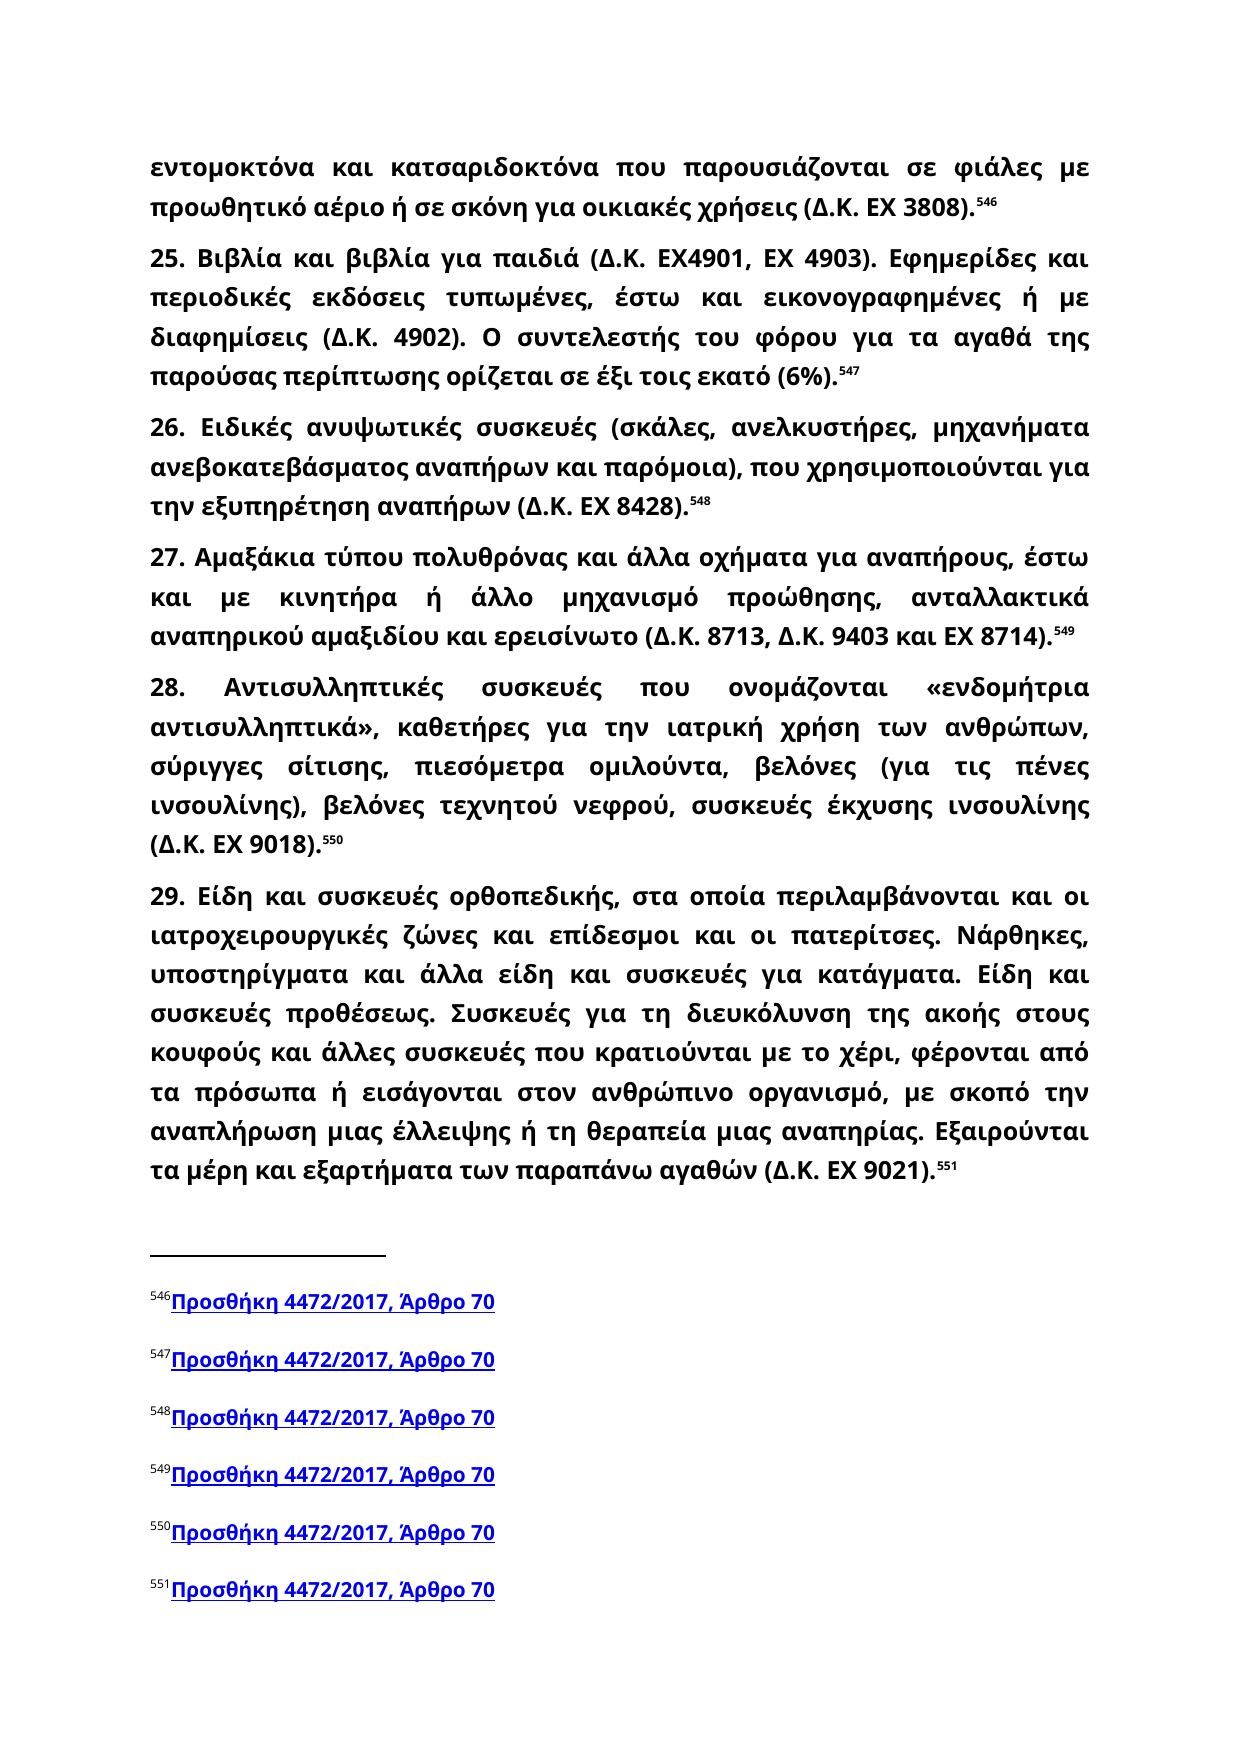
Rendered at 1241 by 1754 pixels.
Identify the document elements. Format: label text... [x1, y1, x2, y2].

text Προσθήκη 4472/2017, Άρθρο 70 [150, 1403, 1090, 1431]
text Προσθήκη 4472/2017, Άρθρο 70 [150, 1345, 1090, 1373]
text 25. Βιβλία και βιβλία για παιδιά (Δ.Κ. ΕΧ4901, ΕΧ 4903). Εφημερίδες και περιοδικές εκδόσεις τυπωμένες, έστω και εικονογραφημένες ή με διαφημίσεις (Δ.Κ. 4902). Ο συντελεστής του φόρου για τα αγαθά της παρούσας περίπτωσης ορίζεται σε έξι τοις εκατό (6%). [150, 241, 1090, 392]
text Προσθήκη 4472/2017, Άρθρο 70 [150, 1576, 1090, 1604]
text 26. Ειδικές ανυψωτικές συσκευές (σκάλες, ανελκυστήρες, μηχανήματα ανεβοκατεβάσματος αναπήρων και παρόμοια), που χρησιμοποιούνται για την εξυπηρέτηση αναπήρων (Δ.Κ. ΕΧ 8428). [150, 410, 1090, 522]
text 27. Αμαξάκια τύπου πολυθρόνας και άλλα οχήματα για αναπήρους, έστω και με κινητήρα ή άλλο μηχανισμό προώθησης, ανταλλακτικά αναπηρικού αμαξιδίου και ερεισίνωτο (Δ.Κ. 8713, Δ.Κ. 9403 και ΕΧ 8714). [150, 540, 1090, 652]
text Προσθήκη 4472/2017, Άρθρο 70 [150, 1460, 1090, 1489]
text 28. Αντισυλληπτικές συσκευές που ονομάζονται «ενδομήτρια αντισυλληπτικά», καθετήρες για την ιατρική χρήση των ανθρώπων, σύριγγες σίτισης, πιεσόμετρα ομιλούντα, βελόνες (για τις πένες ινσουλίνης), βελόνες τεχνητού νεφρού, συσκευές έκχυσης ινσουλίνης (Δ.Κ. ΕΧ 9018). [150, 670, 1090, 861]
text 29. Είδη και συσκευές ορθοπεδικής, στα οποία περιλαμβάνονται και οι ιατροχειρουργικές ζώνες και επίδεσμοι και οι πατερίτσες. Νάρθηκες, υποστηρίγματα και άλλα είδη και συσκευές για κατάγματα. Είδη και συσκευές προθέσεως. Συσκευές για τη διευκόλυνση της ακοής στους κουφούς και άλλες συσκευές που κρατιούνται με το χέρι, φέρονται από τα πρόσωπα ή εισάγονται στον ανθρώπινο οργανισμό, με σκοπό την αναπλήρωση μιας έλλειψης ή τη θεραπεία μιας αναπηρίας. Εξαιρούνται τα μέρη και εξαρτήματα των παραπάνω αγαθών (Δ.Κ. ΕΧ 9021). [150, 878, 1090, 1187]
text Προσθήκη 4472/2017, Άρθρο 70 [150, 1518, 1090, 1546]
text εντομοκτόνα και κατσαριδοκτόνα που παρουσιάζονται σε φιάλες με προωθητικό αέριο ή σε σκόνη για οικιακές χρήσεις (Δ.Κ. ΕΧ 3808). [150, 150, 1090, 223]
text Προσθήκη 4472/2017, Άρθρο 70 [150, 1287, 1090, 1316]
